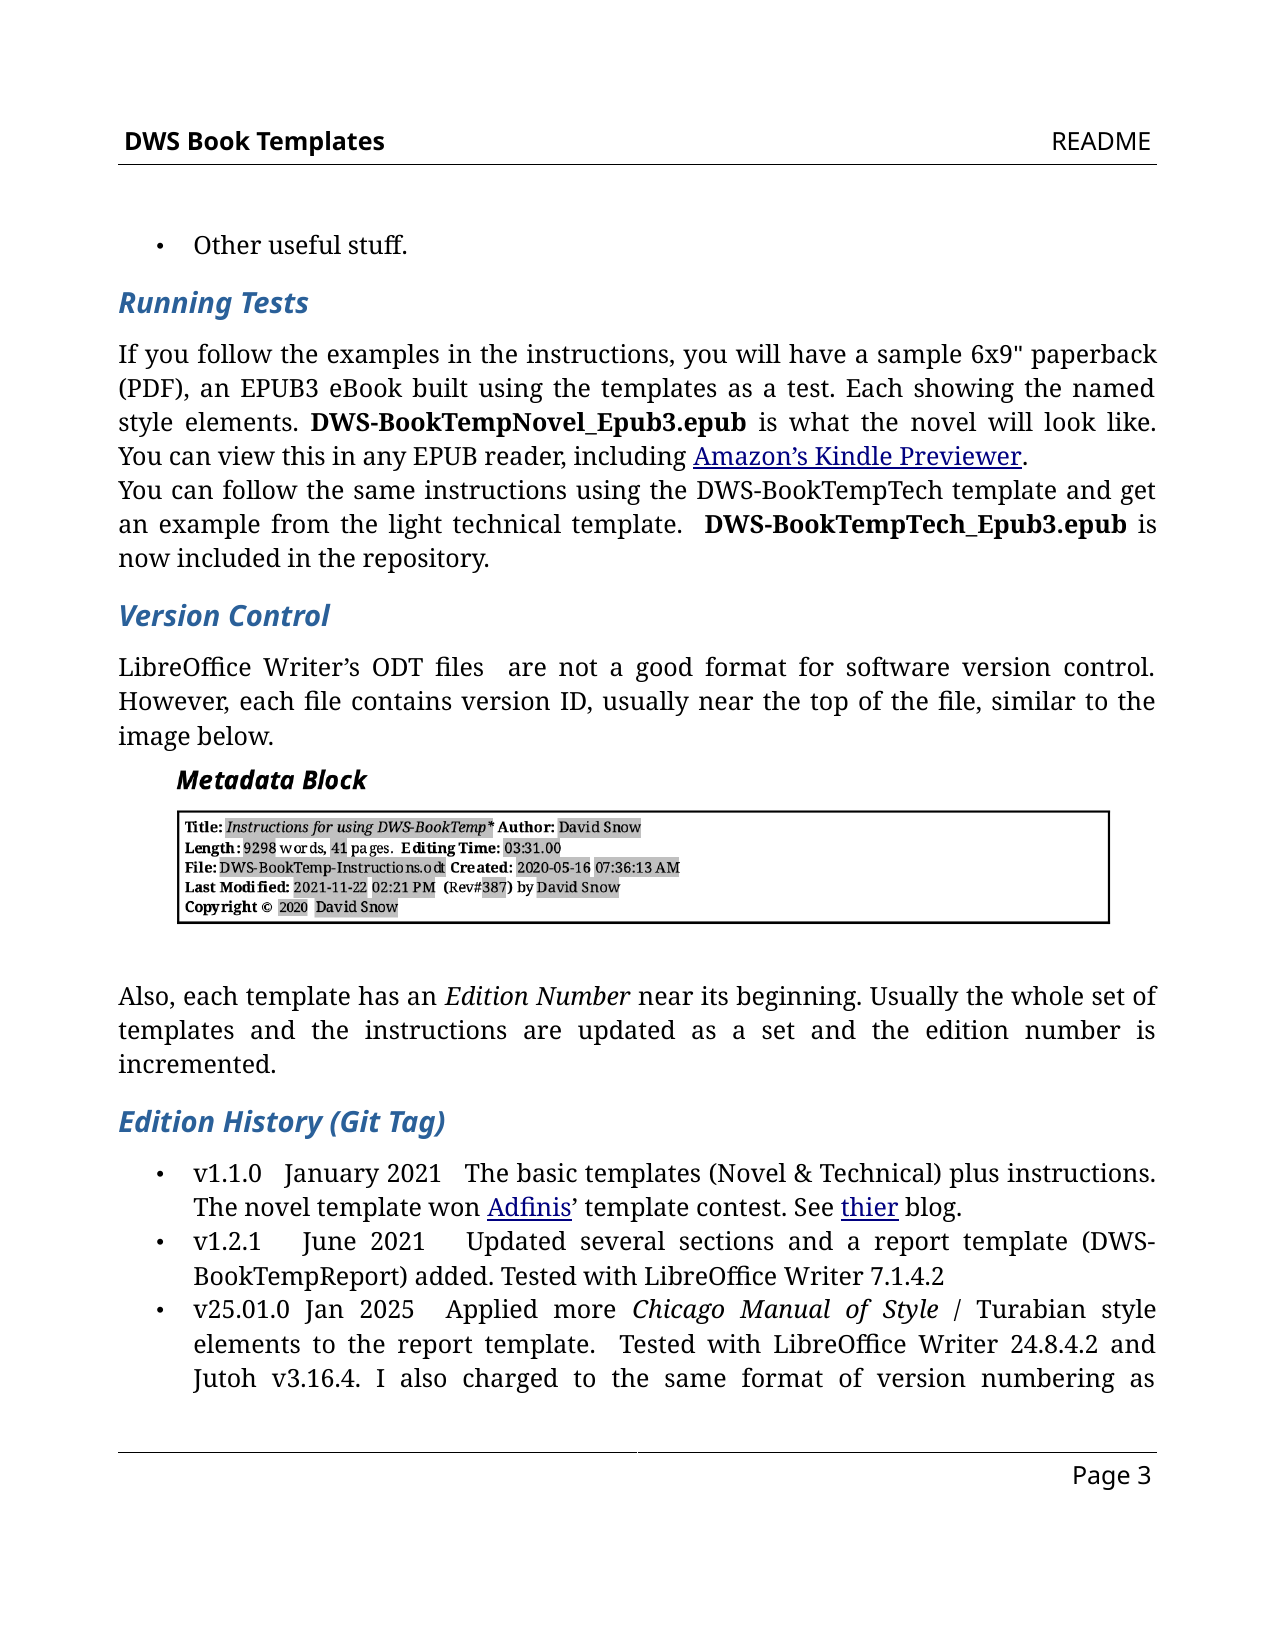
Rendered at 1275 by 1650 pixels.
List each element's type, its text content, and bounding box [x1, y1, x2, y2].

text Also, each template has an Edition Number near its beginning. Usually the whole set of templates and the instructions are updated as a set and the edition number is incremented. [118, 979, 1157, 1081]
text LibreOffice Writer’s ODT files are not a good format for software version control. However, each file contains version ID, usually near the top of the file, similar to the image below. [118, 650, 1157, 752]
picture [155, 752, 1120, 945]
text If you follow the examples in the instructions, you will have a sample 6x9ʺ paperback (PDF), an EPUB3 eBook built using the templates as a test. Each showing the named style elements. DWS-BookTempNovel_Epub3.epub is what the novel will look like. You can view this in any EPUB reader, including Amazon’s Kindle Previewer. [118, 336, 1157, 473]
list Other useful stuff. [156, 227, 1157, 261]
list v1.2.1 June 2021 Updated several sections and a report template (DWS-BookTempReport) added. Tested with LibreOffice Writer 7.1.4.2 [156, 1224, 1157, 1292]
subtitle Version Control [118, 596, 1157, 635]
list v1.1.0 January 2021 The basic templates (Novel & Technical) plus instructions. The novel template won Adfinis’ template contest. See thier blog. [156, 1156, 1157, 1224]
subtitle Running tests [118, 282, 1157, 322]
text You can follow the same instructions using the DWS-BookTempTech template and get an example from the light technical template. DWS-BookTempTech_Epub3.epub is now included in the repository. [118, 473, 1157, 575]
subtitle Edition History (Git tag) [118, 1101, 1157, 1141]
list v25.01.0 Jan 2025 Applied more Chicago Manual of Style / Turabian style elements to the report template. Tested with LibreOffice Writer 24.8.4.2 and Jutoh v3.16.4. I also charged to the same format of version numbering as [156, 1292, 1157, 1394]
